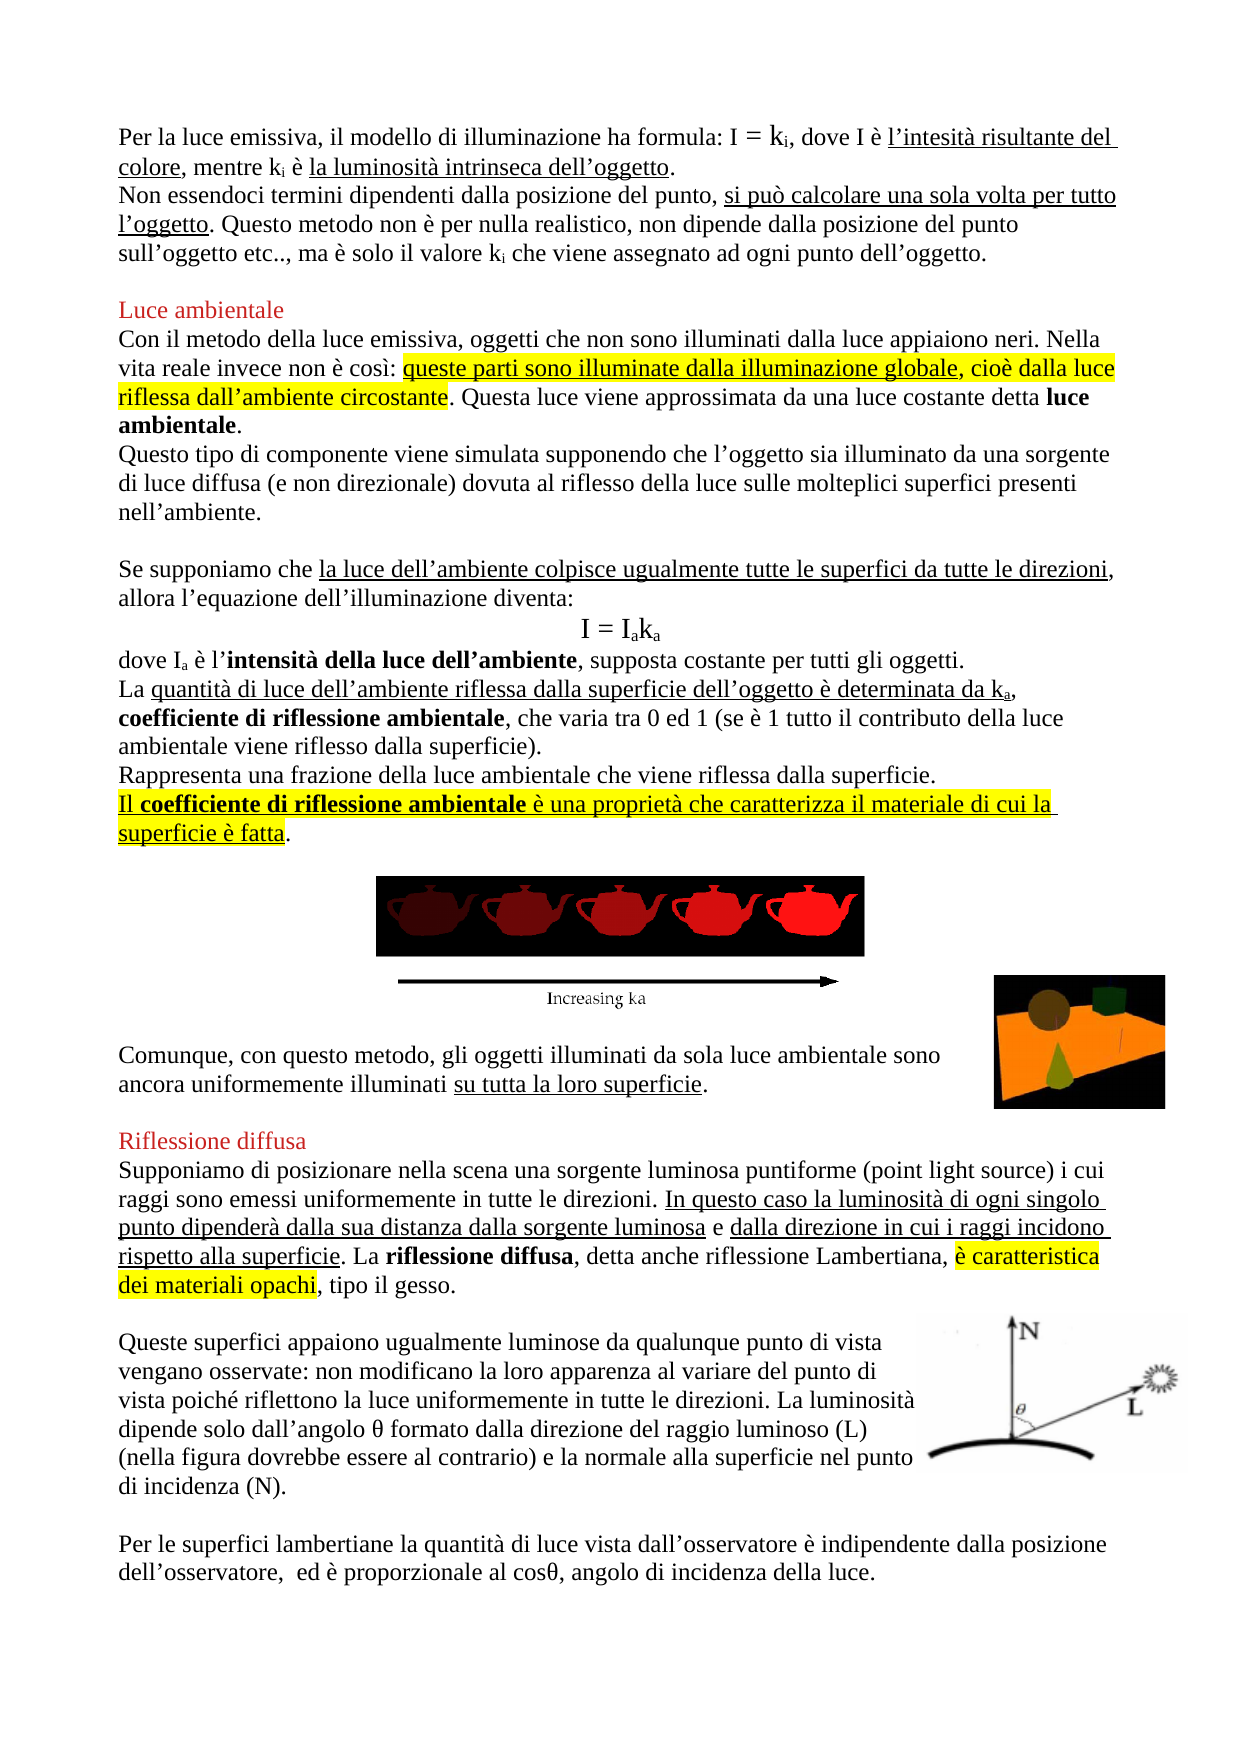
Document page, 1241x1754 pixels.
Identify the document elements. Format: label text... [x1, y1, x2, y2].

text Questo tipo di componente viene simulata supponendo che l’oggetto sia illuminato da una sorgente di luce diffusa (e non direzionale) dovuta al riflesso della luce sulle molteplici superfici presenti nell’ambiente. [118, 439, 1122, 525]
picture [916, 1313, 1189, 1473]
text Il coefficiente di riflessione ambientale è una proprietà che caratterizza il materiale di cui la superficie è fatta. [118, 789, 1122, 846]
text Riflessione diffusa [118, 1126, 1122, 1155]
text Rappresenta una frazione della luce ambientale che viene riflessa dalla superficie. [118, 760, 1122, 789]
picture [993, 975, 1166, 1109]
text Per le superfici lambertiane la quantità di luce vista dall’osservatore è indipendente dalla posizione dell’osservatore, ed è proporzionale al cosθ, angolo di incidenza della luce. [118, 1529, 1122, 1586]
text Non essendoci termini dipendenti dalla posizione del punto, si può calcolare una sola volta per tutto l’oggetto. Questo metodo non è per nulla realistico, non dipende dalla posizione del punto sull’oggetto etc.., ma è solo il valore ki che viene assegnato ad ogni punto dell’oggetto. [118, 180, 1122, 267]
text dove Ia è l’intensità della luce dell’ambiente, supposta costante per tutti gli oggetti. [118, 645, 1122, 674]
text Comunque, con questo metodo, gli oggetti illuminati da sola luce ambientale sono ancora uniformemente illuminati su tutta la loro superficie. [118, 1040, 993, 1097]
text Con il metodo della luce emissiva, oggetti che non sono illuminati dalla luce appiaiono neri. Nella vita reale invece non è così: queste parti sono illuminate dalla illuminazione globale, cioè dalla luce riflessa dall’ambiente circostante. Questa luce viene approssimata da una luce costante detta luce ambientale. [118, 324, 1122, 439]
text I = Iaka [118, 612, 1122, 645]
text Supponiamo di posizionare nella scena una sorgente luminosa puntiforme (point light source) i cui raggi sono emessi uniformemente in tutte le direzioni. In questo caso la luminosità di ogni singolo punto dipenderà dalla sua distanza dalla sorgente luminosa e dalla direzione in cui i raggi incidono rispetto alla superficie. La riflessione diffusa, detta anche riflessione Lambertiana, è caratteristica dei materiali opachi, tipo il gesso. [118, 1155, 1122, 1299]
text La quantità di luce dell’ambiente riflessa dalla superficie dell’oggetto è determinata da ka, coefficiente di riflessione ambientale, che varia tra 0 ed 1 (se è 1 tutto il contributo della luce ambientale viene riflesso dalla superficie). [118, 674, 1122, 760]
text Per la luce emissiva, il modello di illuminazione ha formula: I = ki, dove I è l’intesità risultante del colore, mentre ki è la luminosità intrinseca dell’oggetto. [118, 118, 1122, 180]
text Queste superfici appaiono ugualmente luminose da qualunque punto di vista vengano osservate: non modificano la loro apparenza al variare del punto di vista poiché riflettono la luce uniformemente in tutte le direzioni. La luminosità dipende solo dall’angolo θ formato dalla direzione del raggio luminoso (L) (nella figura dovrebbe essere al contrario) e la normale alla superficie nel punto di incidenza (N). [118, 1327, 1122, 1500]
text Luce ambientale [118, 295, 1122, 324]
text Se supponiamo che la luce dell’ambiente colpisce ugualmente tutte le superfici da tutte le direzioni, allora l’equazione dell’illuminazione diventa: [118, 554, 1122, 612]
picture [369, 870, 871, 1012]
